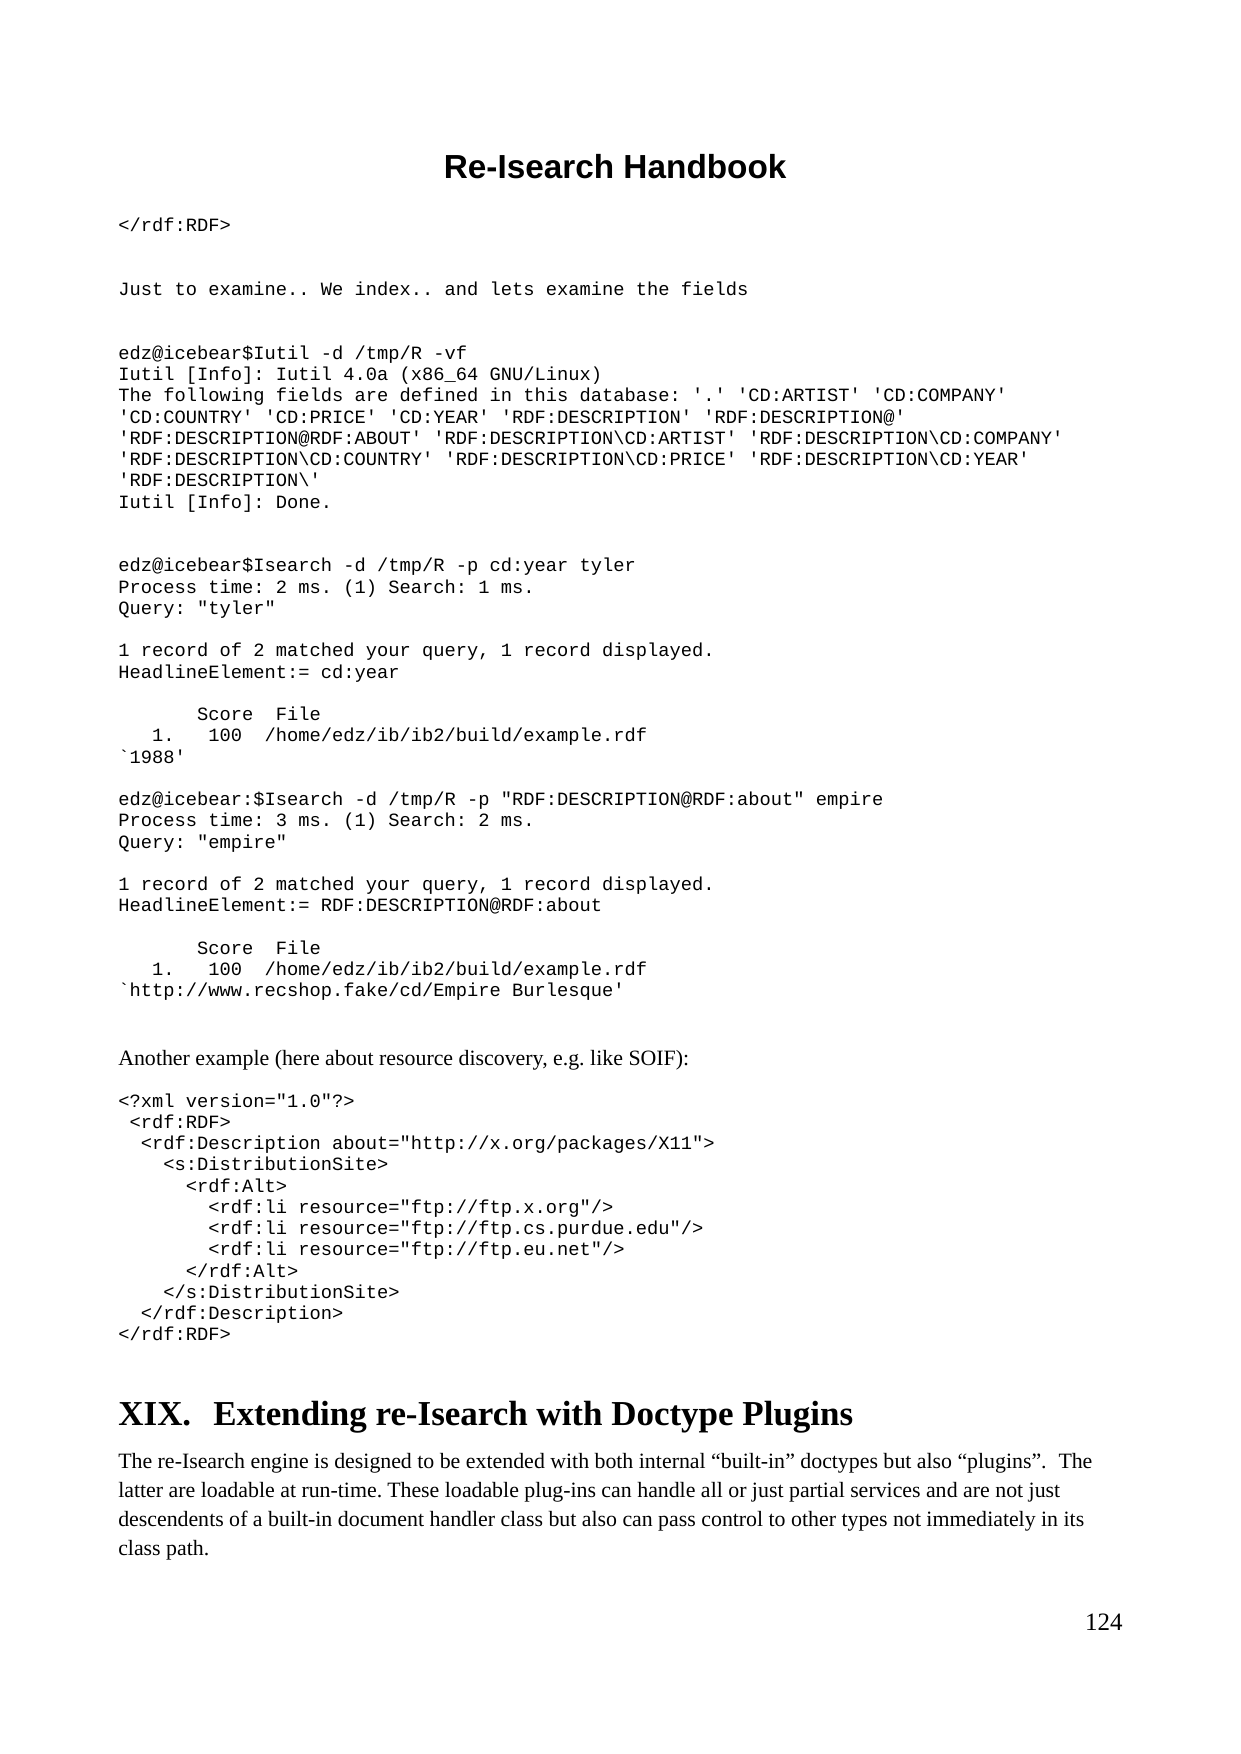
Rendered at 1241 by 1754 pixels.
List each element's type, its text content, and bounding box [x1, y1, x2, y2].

text edz@icebear$Iutil -d /tmp/R -vf [118, 344, 1122, 365]
subtitle Extending re-Isearch with Doctype Plugins [118, 1393, 1122, 1436]
text The re-Isearch engine is designed to be extended with both internal “built-in” doctypes but also “plugins”. The latter are loadable at run-time. These loadable plug-ins can handle all or just partial services and are not just descendents of a built-in document handler class but also can pass control to other types not immediately in its class path. [118, 1448, 1122, 1560]
text 1 record of 2 matched your query, 1 record displayed. [118, 641, 1122, 662]
text Iutil [Info]: Iutil 4.0a (x86_64 GNU/Linux) [118, 365, 1122, 386]
text <rdf:Description about="http://x.org/packages/X11"> [118, 1134, 1122, 1155]
text Query: "empire" [118, 832, 1122, 854]
text </rdf:RDF> [118, 216, 1122, 237]
text Score File [118, 939, 1122, 960]
text <rdf:li resource="ftp://ftp.x.org"/> [118, 1198, 1122, 1219]
text <?xml version="1.0"?> [118, 1091, 1122, 1113]
text <rdf:Alt> [118, 1176, 1122, 1198]
text 1. 100 /home/edz/ib/ib2/build/example.rdf [118, 960, 1122, 981]
text </s:DistributionSite> [118, 1283, 1122, 1304]
text </rdf:RDF> [118, 1325, 1122, 1346]
text Process time: 3 ms. (1) Search: 2 ms. [118, 811, 1122, 832]
text `1988' [118, 747, 1122, 769]
text Process time: 2 ms. (1) Search: 1 ms. [118, 577, 1122, 599]
text Just to examine.. We index.. and lets examine the fields [118, 280, 1122, 301]
text Another example (here about resource discovery, e.g. like SOIF): [118, 1045, 1122, 1070]
text HeadlineElement:= RDF:DESCRIPTION@RDF:about [118, 896, 1122, 917]
text Iutil [Info]: Done. [118, 492, 1122, 514]
text edz@icebear$Isearch -d /tmp/R -p cd:year tyler [118, 556, 1122, 577]
text <rdf:li resource="ftp://ftp.cs.purdue.edu"/> [118, 1219, 1122, 1240]
text `http://www.recshop.fake/cd/Empire Burlesque' [118, 981, 1122, 1002]
text <s:DistributionSite> [118, 1155, 1122, 1176]
text <rdf:RDF> [118, 1113, 1122, 1134]
text </rdf:Description> [118, 1304, 1122, 1325]
text HeadlineElement:= cd:year [118, 662, 1122, 684]
text Score File [118, 705, 1122, 726]
text edz@icebear:$Isearch -d /tmp/R -p "RDF:DESCRIPTION@RDF:about" empire [118, 790, 1122, 811]
text </rdf:Alt> [118, 1261, 1122, 1283]
text Query: "tyler" [118, 599, 1122, 620]
text 1 record of 2 matched your query, 1 record displayed. [118, 875, 1122, 896]
text <rdf:li resource="ftp://ftp.eu.net"/> [118, 1240, 1122, 1261]
text The following fields are defined in this database: '.' 'CD:ARTIST' 'CD:COMPANY' 'CD:COUNTRY' 'CD:PRICE' 'CD:YEAR' 'RDF:DESCRIPTION' 'RDF:DESCRIPTION@' 'RDF:DESCRIPTION@RDF:ABOUT' 'RDF:DESCRIPTION\CD:ARTIST' 'RDF:DESCRIPTION\CD:COMPANY' 'RDF:DESCRIPTION\CD:COUNTRY' 'RDF:DESCRIPTION\CD:PRICE' 'RDF:DESCRIPTION\CD:YEAR' 'RDF:DESCRIPTION\' [118, 386, 1122, 492]
text 1. 100 /home/edz/ib/ib2/build/example.rdf [118, 726, 1122, 747]
